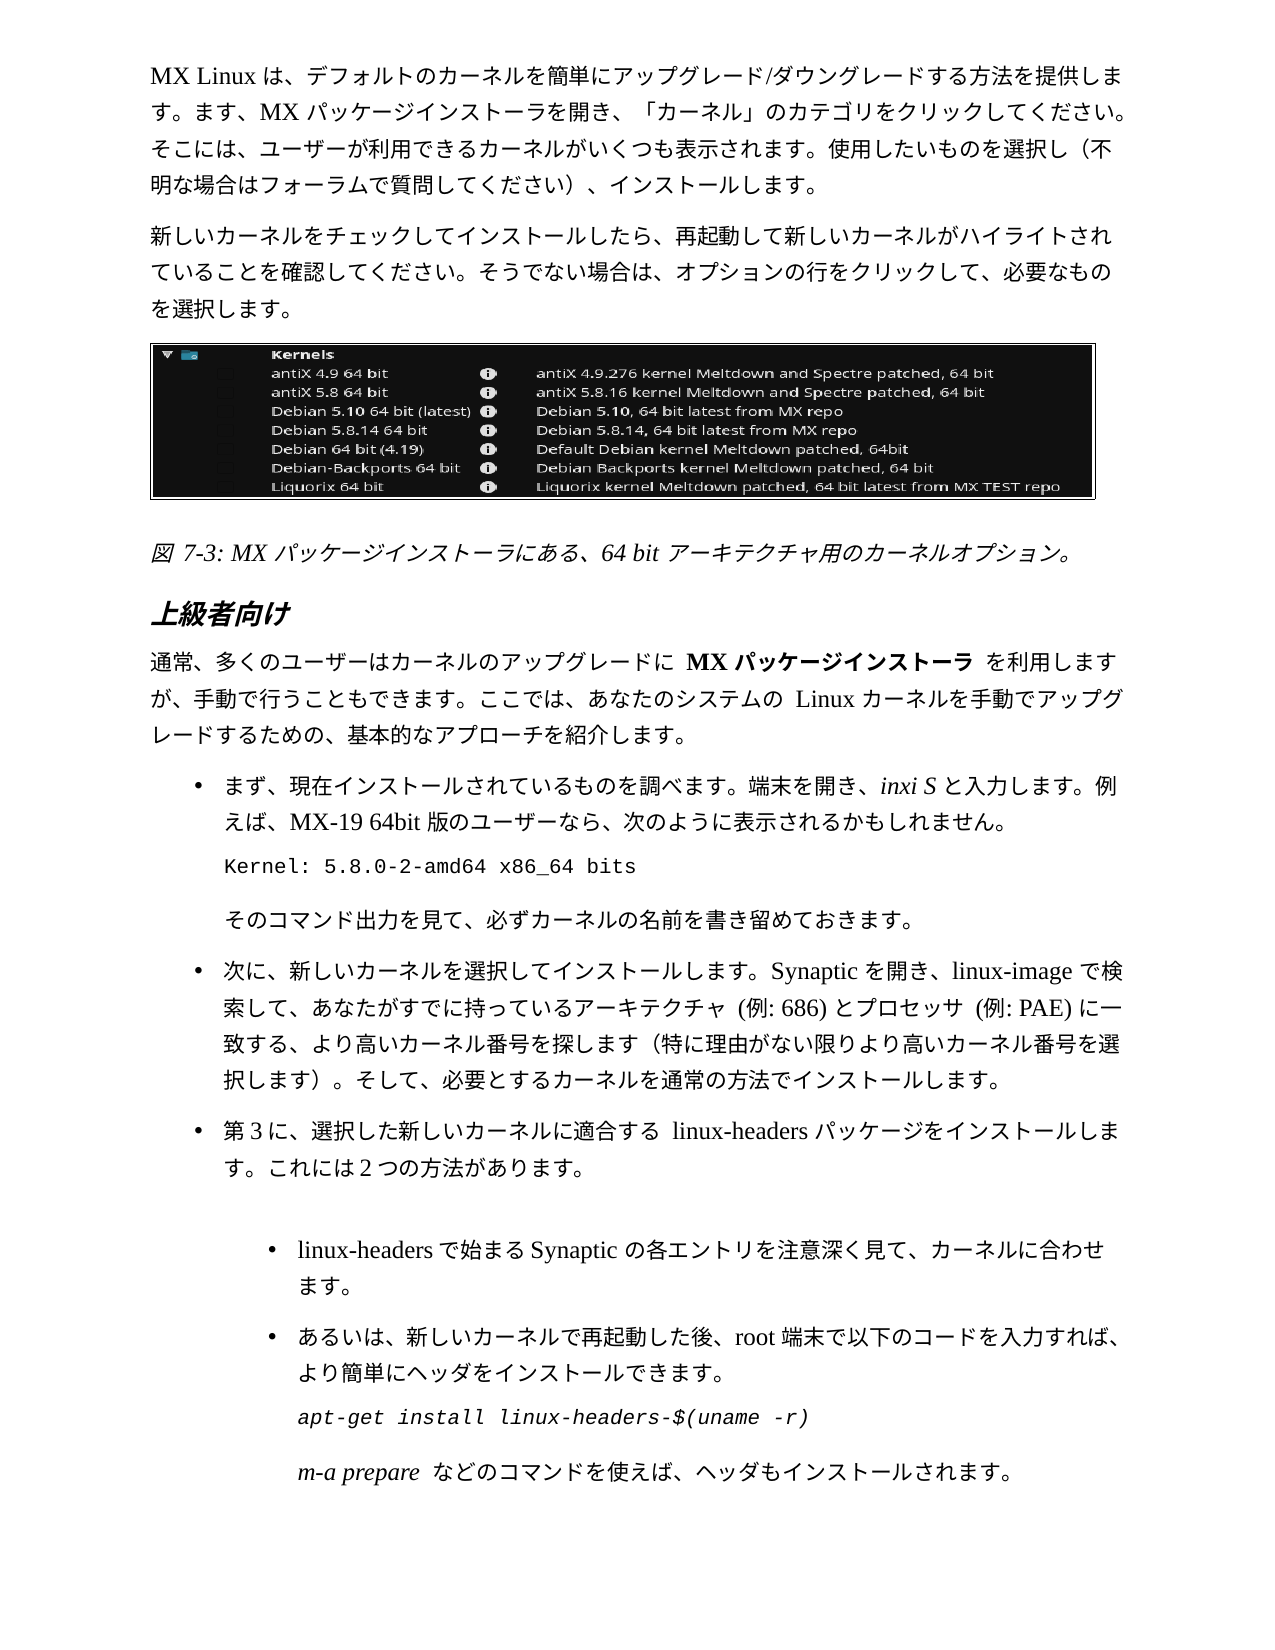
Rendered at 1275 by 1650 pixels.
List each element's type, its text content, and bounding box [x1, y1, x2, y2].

text 図 7-3: MX パッケージインストーラにある、64 bit アーキテクチャ用のカーネルオプション。 [150, 536, 1125, 568]
list 次に、新しいカーネルを選択してインストールします。Synaptic を開き、linux-image で検索して、あなたがすでに持っているアーキテクチャ (例: 686) とプロセッサ (例: PAE) に一致する、より高いカーネル番号を探します（特に理由がない限りより高いカーネル番号を選択します）。そして、必要とするカーネルを通常の方法でインストールします。 [194, 954, 1125, 1095]
list m-a prepare などのコマンドを使えば、ヘッダもインストールされます。 [268, 1454, 1125, 1486]
text MX Linux は、デフォルトのカーネルを簡単にアップグレード/ダウングレードする方法を提供します。ます、MX パッケージインストーラを開き、「カーネル」のカテゴリをクリックしてください。そこには、ユーザーが利用できるカーネルがいくつも表示されます。使用したいものを選択し（不明な場合はフォーラムで質問してください）、インストールします。 [150, 59, 1125, 200]
text そのコマンド出力を見て、必ずカーネルの名前を書き留めておきます。 [150, 903, 1125, 935]
list linux-headersで始まるSynaptic の各エントリを注意深く見て、カーネルに合わせます。 [268, 1233, 1125, 1301]
text Kernel: 5.8.0-2-amd64 x86_64 bits [150, 856, 1125, 903]
list まず、現在インストールされているものを調べます。端末を開き、inxi S と入力します。例えば、MX-19 64bit 版のユーザーなら、次のように表示されるかもしれません。 [194, 769, 1125, 837]
subtitle 上級者向け [150, 593, 1125, 633]
list apt-get install linux-headers-$(uname -r) [268, 1407, 1125, 1454]
text 新しいカーネルをチェックしてインストールしたら、再起動して新しいカーネルがハイライトされていることを確認してください。そうでない場合は、オプションの行をクリックして、必要なものを選択します。 [150, 219, 1125, 323]
picture [153, 345, 1092, 497]
list あるいは、新しいカーネルで再起動した後、root 端末で以下のコードを入力すれば、より簡単にヘッダをインストールできます。 [268, 1320, 1125, 1388]
list 第3に、選択した新しいカーネルに適合する linux-headers パッケージをインストールします。これには2つの方法があります。 [194, 1114, 1125, 1182]
text 通常、多くのユーザーはカーネルのアップグレードに MX パッケージインストーラ を利用しますが、手動で行うこともできます。ここでは、あなたのシステムの Linux カーネルを手動でアップグレードするための、基本的なアプローチを紹介します。 [150, 645, 1125, 749]
